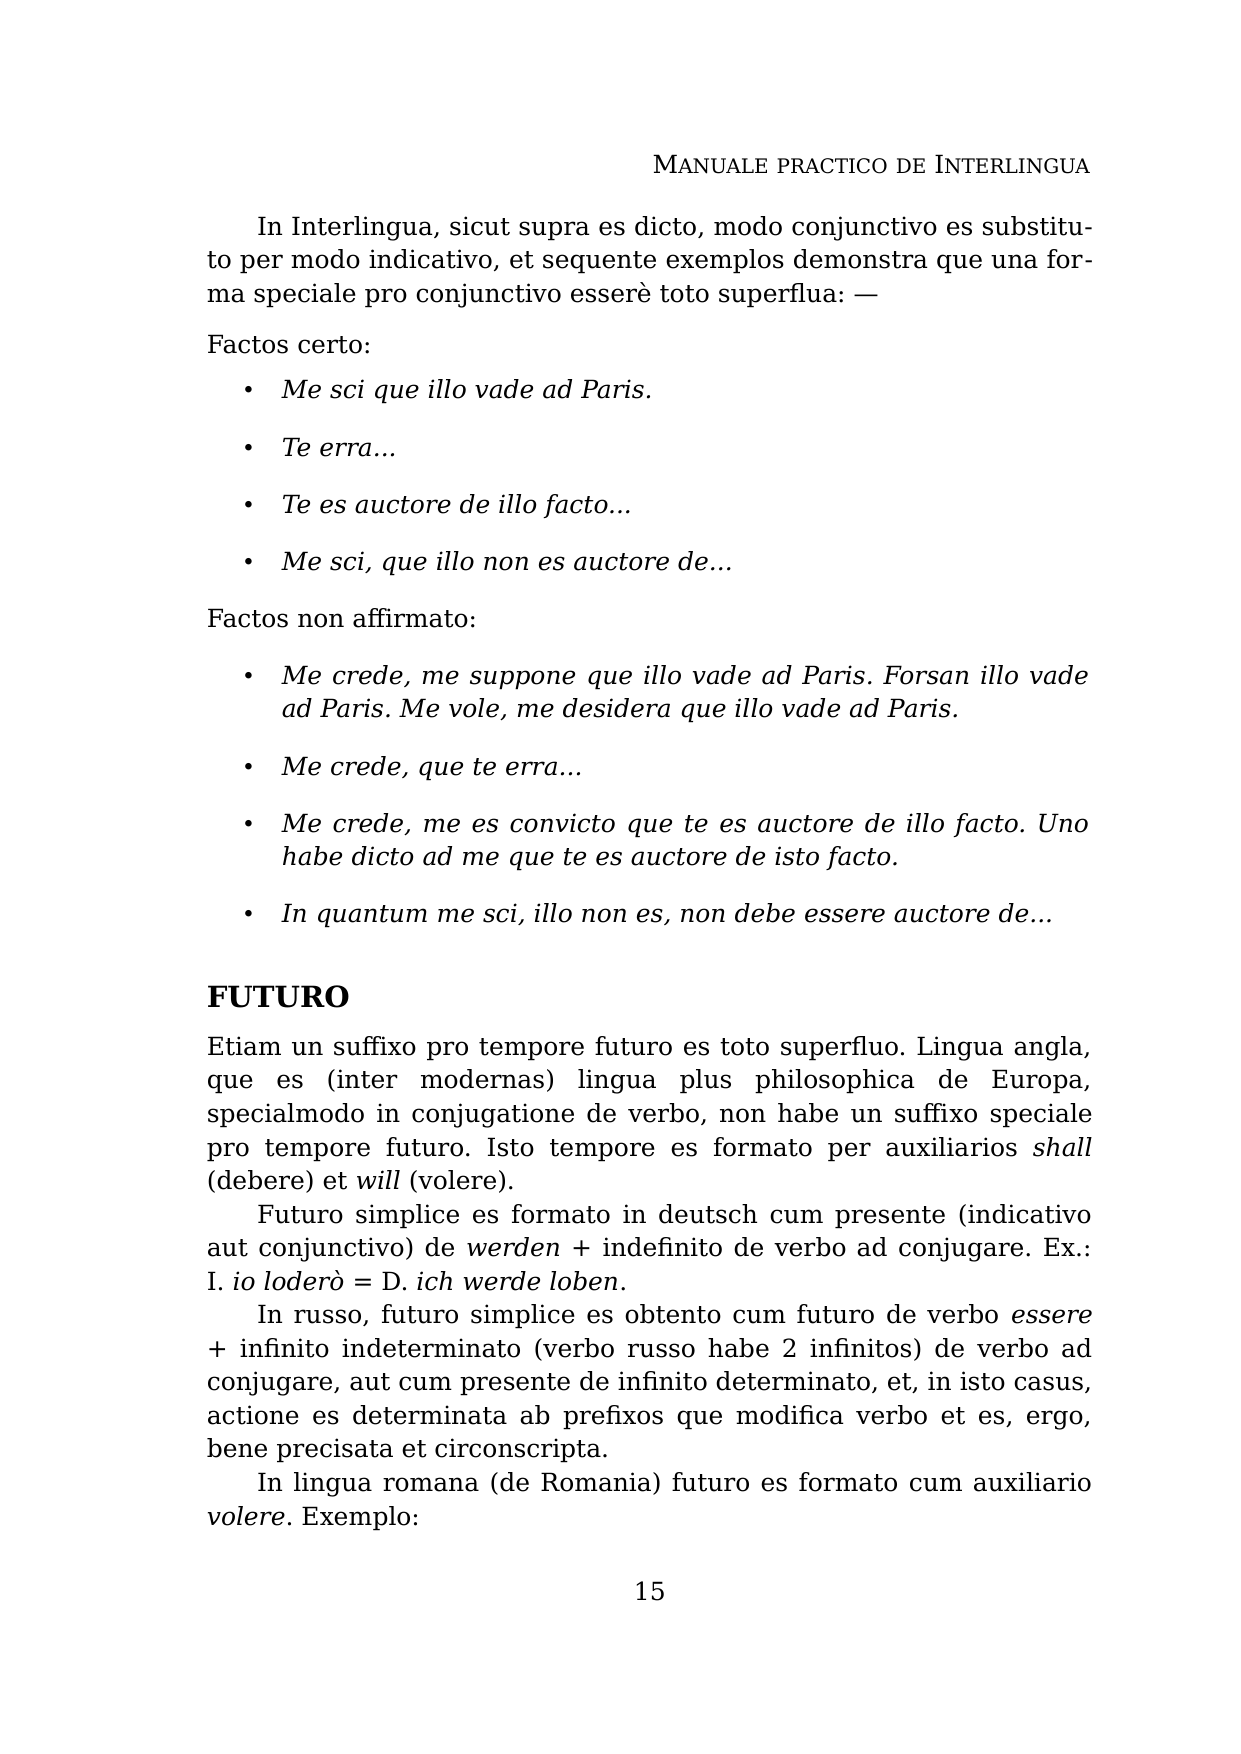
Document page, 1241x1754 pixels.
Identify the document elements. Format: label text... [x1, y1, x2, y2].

subtitle FUTURO [207, 980, 1093, 1014]
text In Interlingua, sicut supra es dicto, modo conjunctivo es substitu­to per modo indicativo, et sequente exemplos demonstra que una for­ma speciale pro con­junctivo esserè toto superflua: — [207, 212, 1093, 308]
list Te es auctore de illo facto... [244, 490, 1093, 519]
text Etiam un suffixo pro tempore futuro es toto superfluo. Lingua angla, que es (inter modernas) lingua plus philosophica de Europa, specialmodo in conjugatione de verbo, non habe un suffi­xo speciale pro tempo­re futuro. Isto tempore es formato per auxilia­rios shall (debere) et will (volere). [207, 1032, 1093, 1196]
list Te erra... [244, 433, 1093, 462]
list Me crede, que te erra... [244, 752, 1093, 781]
text In russo, futuro simplice es obtento cum futuro de verbo essere + infinito in­determinato (verbo russo habe 2 infinitos) de verbo ad conjugare, aut cum presente de infinito determinato, et, in isto casus, actione es determinata ab prefixos que modifica verbo et es, ergo, bene precisata et circonscripta. [207, 1301, 1093, 1464]
list In quantum me sci, illo non es, non debe essere auctore de... [244, 899, 1093, 929]
list Me crede, me es convicto que te es auctore de illo facto. Uno habe dicto ad me que te es auctore de isto facto. [244, 809, 1093, 872]
list Me sci que illo vade ad Paris. [244, 376, 1093, 405]
text Futuro simplice es formato in deutsch cum presente (indicativo aut conjuncti­vo) de werden + indefinito de verbo ad conjugare. Ex.: I. io loderò = D. ich werde loben. [207, 1200, 1093, 1296]
list Me crede, me suppone que illo vade ad Paris. Forsan illo vade ad Paris. Me vole, me desidera que illo vade ad Paris. [244, 661, 1093, 724]
list Me sci, que illo non es auctore de... [244, 547, 1093, 576]
text Factos certo: [207, 330, 1093, 359]
list Factos non affirmato: [207, 604, 1093, 633]
text In lingua romana (de Romania) futuro es formato cum auxiliario volere. Exem­plo: [207, 1468, 1093, 1531]
